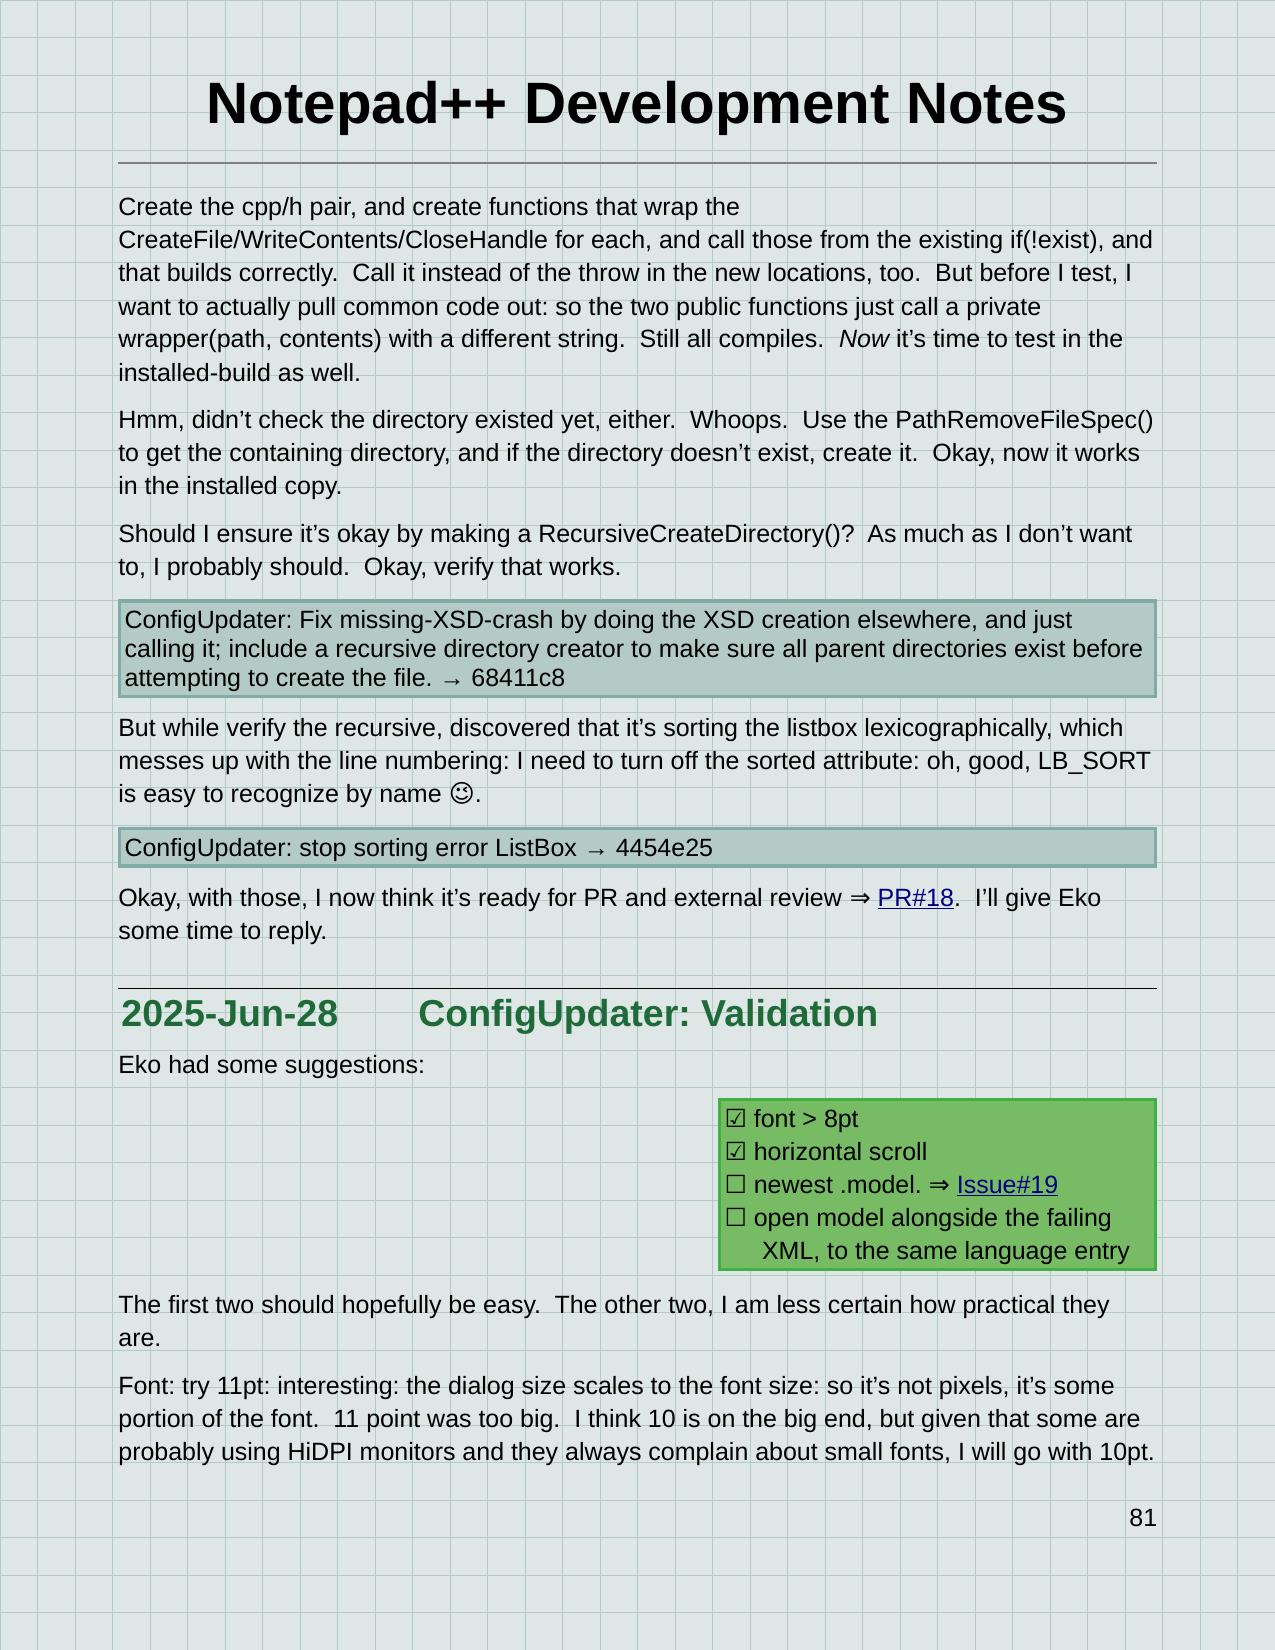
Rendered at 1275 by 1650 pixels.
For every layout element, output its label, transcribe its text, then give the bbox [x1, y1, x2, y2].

text Font: try 11pt: interesting: the dialog size scales to the font size: so it’s not pixels, it’s some portion of the font. 11 point was too big. I think 10 is on the big end, but given that some are probably using HiDPI monitors and they always complain about small fonts, I will go with 10pt. [118, 1371, 1157, 1465]
text ConfigUpdater: stop sorting error ListBox → 4454e25 [121, 830, 1154, 864]
text Hmm, didn’t check the directory existed yet, either. Whoops. Use the PathRemoveFileSpec() to get the containing directory, and if the directory doesn’t exist, create it. Okay, now it works in the installed copy. [118, 405, 1157, 500]
text Create the cpp/h pair, and create functions that wrap the CreateFile/WriteContents/CloseHandle for each, and call those from the existing if(!exist), and that builds correctly. Call it instead of the throw in the new locations, too. But before I test, I want to actually pull common code out: so the two public functions just call a private wrapper(path, contents) with a different string. Still all compiles. Now it’s time to test in the installed-build as well. [118, 192, 1157, 386]
text Eko had some suggestions: [118, 1050, 1157, 1079]
text ☑ horizontal scroll [721, 1131, 1154, 1164]
text Okay, with those, I now think it’s ready for PR and external review ⇒ PR#18. I’ll give Eko some time to reply. [118, 883, 1157, 944]
text ☑ font > 8pt [721, 1101, 1154, 1131]
text ConfigUpdater: Fix missing-XSD-crash by doing the XSD creation elsewhere, and just calling it; include a recursive directory creator to make sure all parent directories exist before attempting to create the file. → 68411c8 [121, 603, 1154, 695]
text Should I ensure it’s okay by making a RecursiveCreateDirectory()? As much as I don’t want to, I probably should. Okay, verify that works. [118, 519, 1157, 581]
subtitle 2025-Jun-28 ConfigUpdater: Validation [118, 989, 1157, 1037]
text ☐ open model alongside the failing XML, to the same language entry [721, 1197, 1154, 1268]
text ☐ newest .model. ⇒ Issue#19 [721, 1164, 1154, 1197]
text But while verify the recursive, discovered that it’s sorting the listbox lexicographically, which messes up with the line numbering: I need to turn off the sorted attribute: oh, good, LB_SORT is easy to recognize by name 😉. [118, 713, 1157, 808]
text The first two should hopefully be easy. The other two, I am less certain how practical they are. [118, 1290, 1157, 1352]
